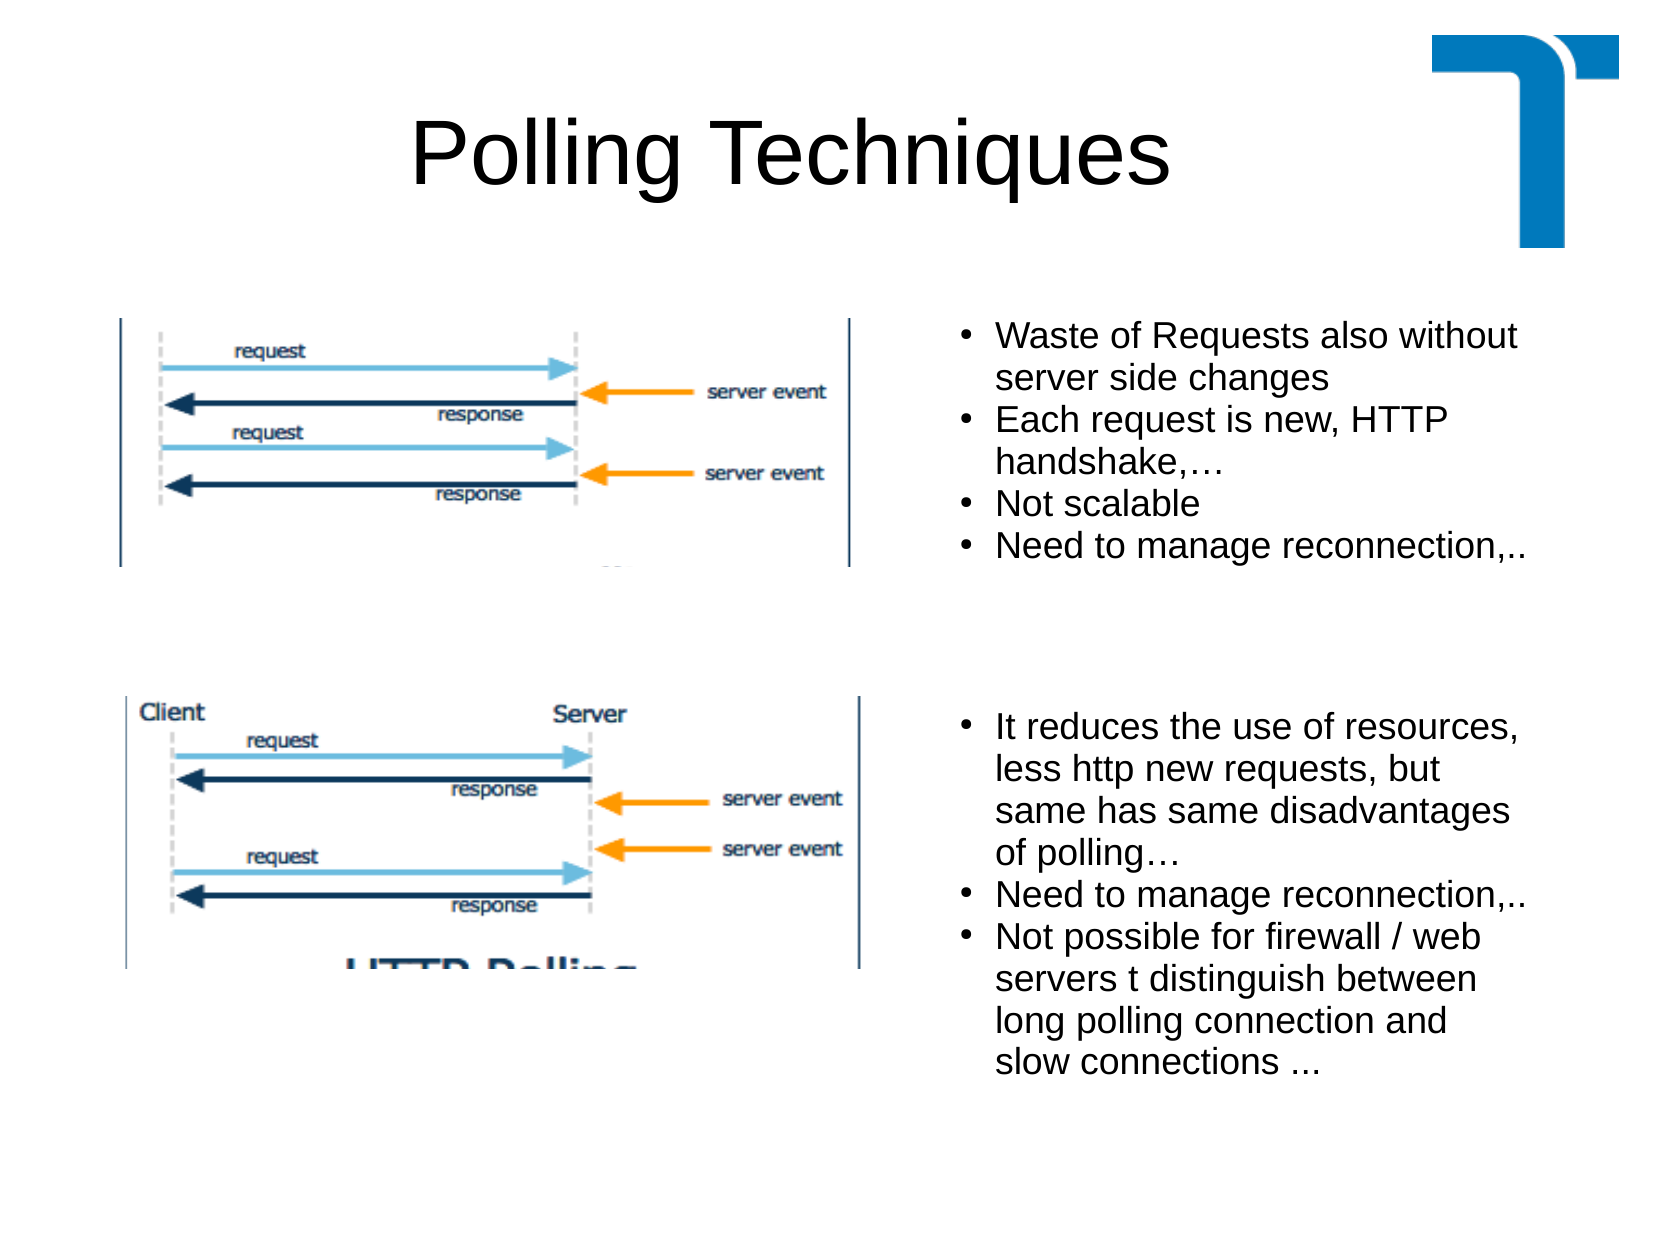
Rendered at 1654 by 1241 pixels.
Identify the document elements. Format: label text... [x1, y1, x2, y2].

text_box It reduces the use of resources, less http new requests, but same has same disadvantages of polling… Need to manage reconnection,.. Not possible for firewall / web servers t distinguish between long polling connection and slow connections ... [944, 697, 1548, 1091]
picture [125, 696, 863, 969]
text_box Waste of Requests also without server side changes Each request is new, HTTP handshake,… Not scalable Need to manage reconnection,.. [944, 307, 1548, 574]
title Polling Techniques [82, 49, 1501, 257]
picture [1432, 35, 1619, 248]
picture [118, 318, 851, 567]
